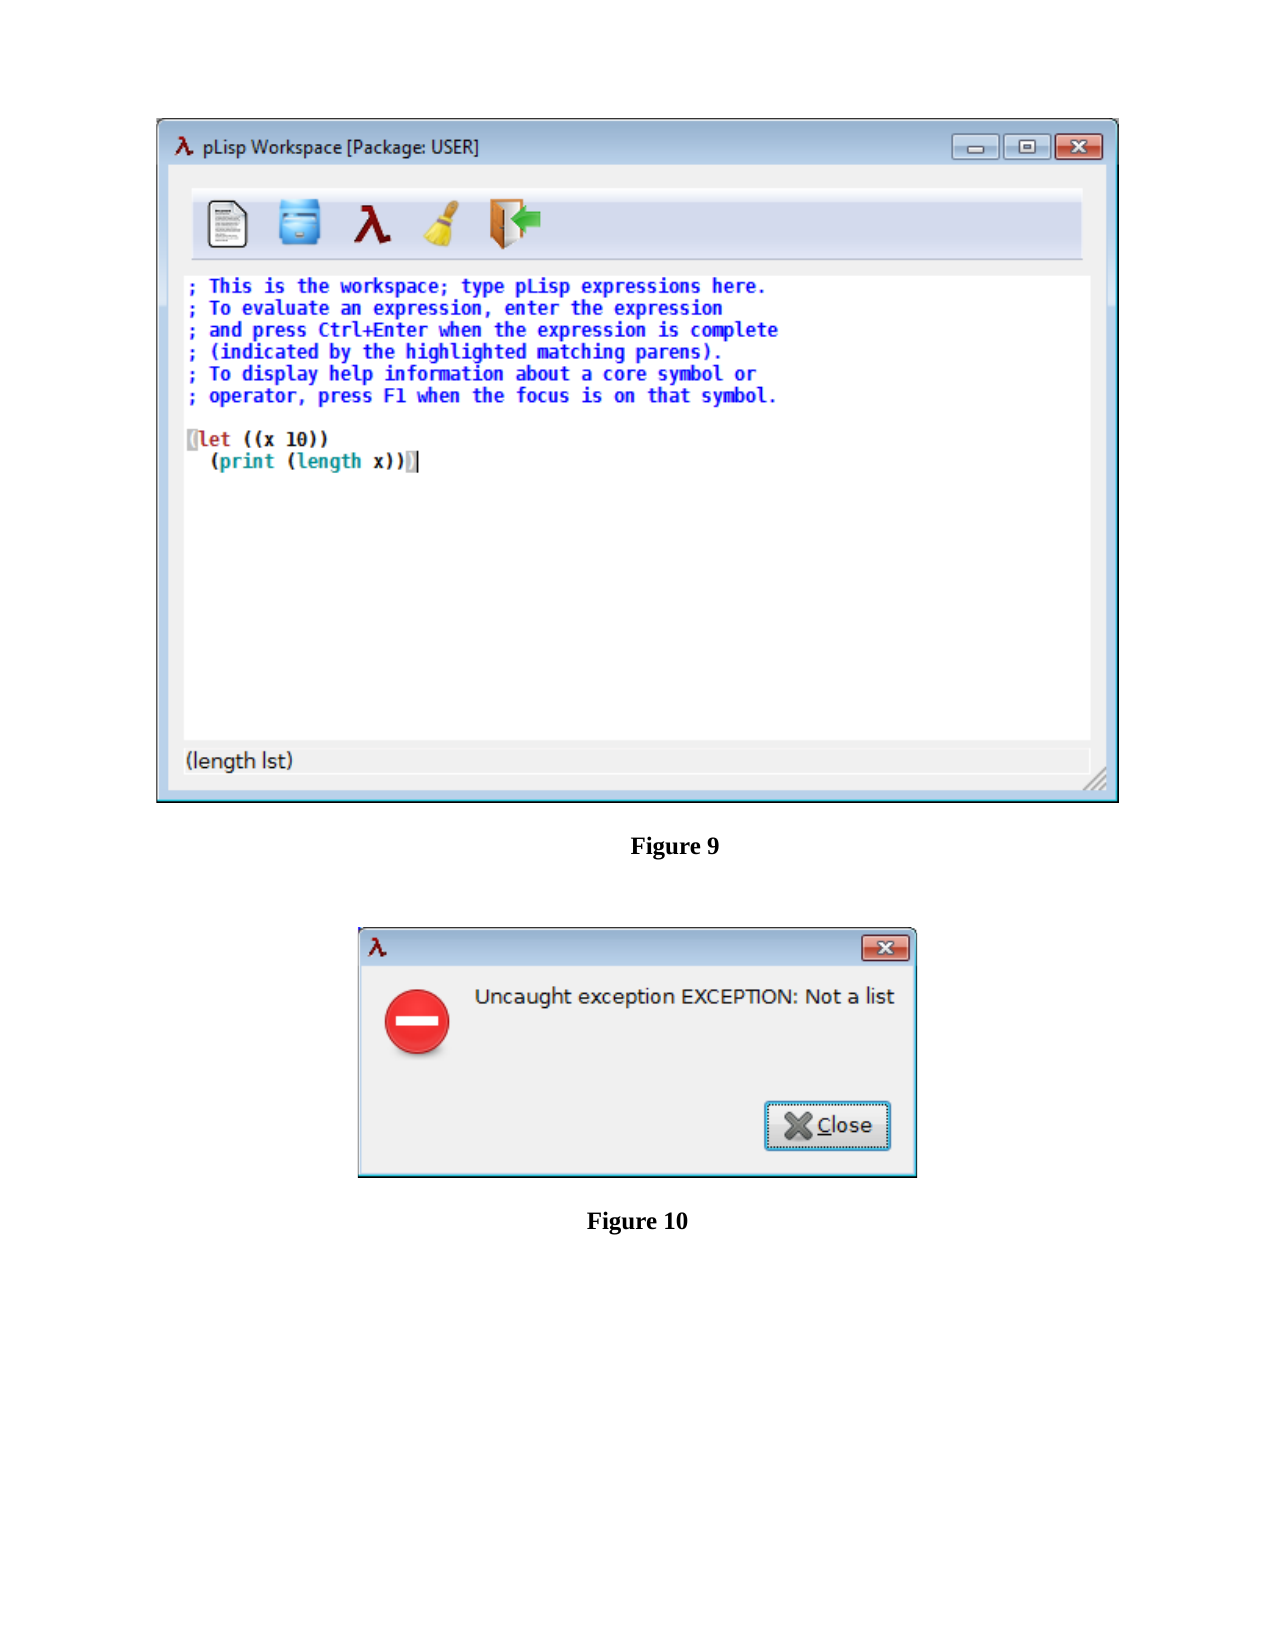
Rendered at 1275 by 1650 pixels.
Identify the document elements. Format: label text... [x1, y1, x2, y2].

picture [156, 118, 1119, 803]
list Figure 9 [156, 831, 1157, 860]
picture [357, 927, 918, 1178]
text Figure 10 [118, 1206, 1157, 1235]
